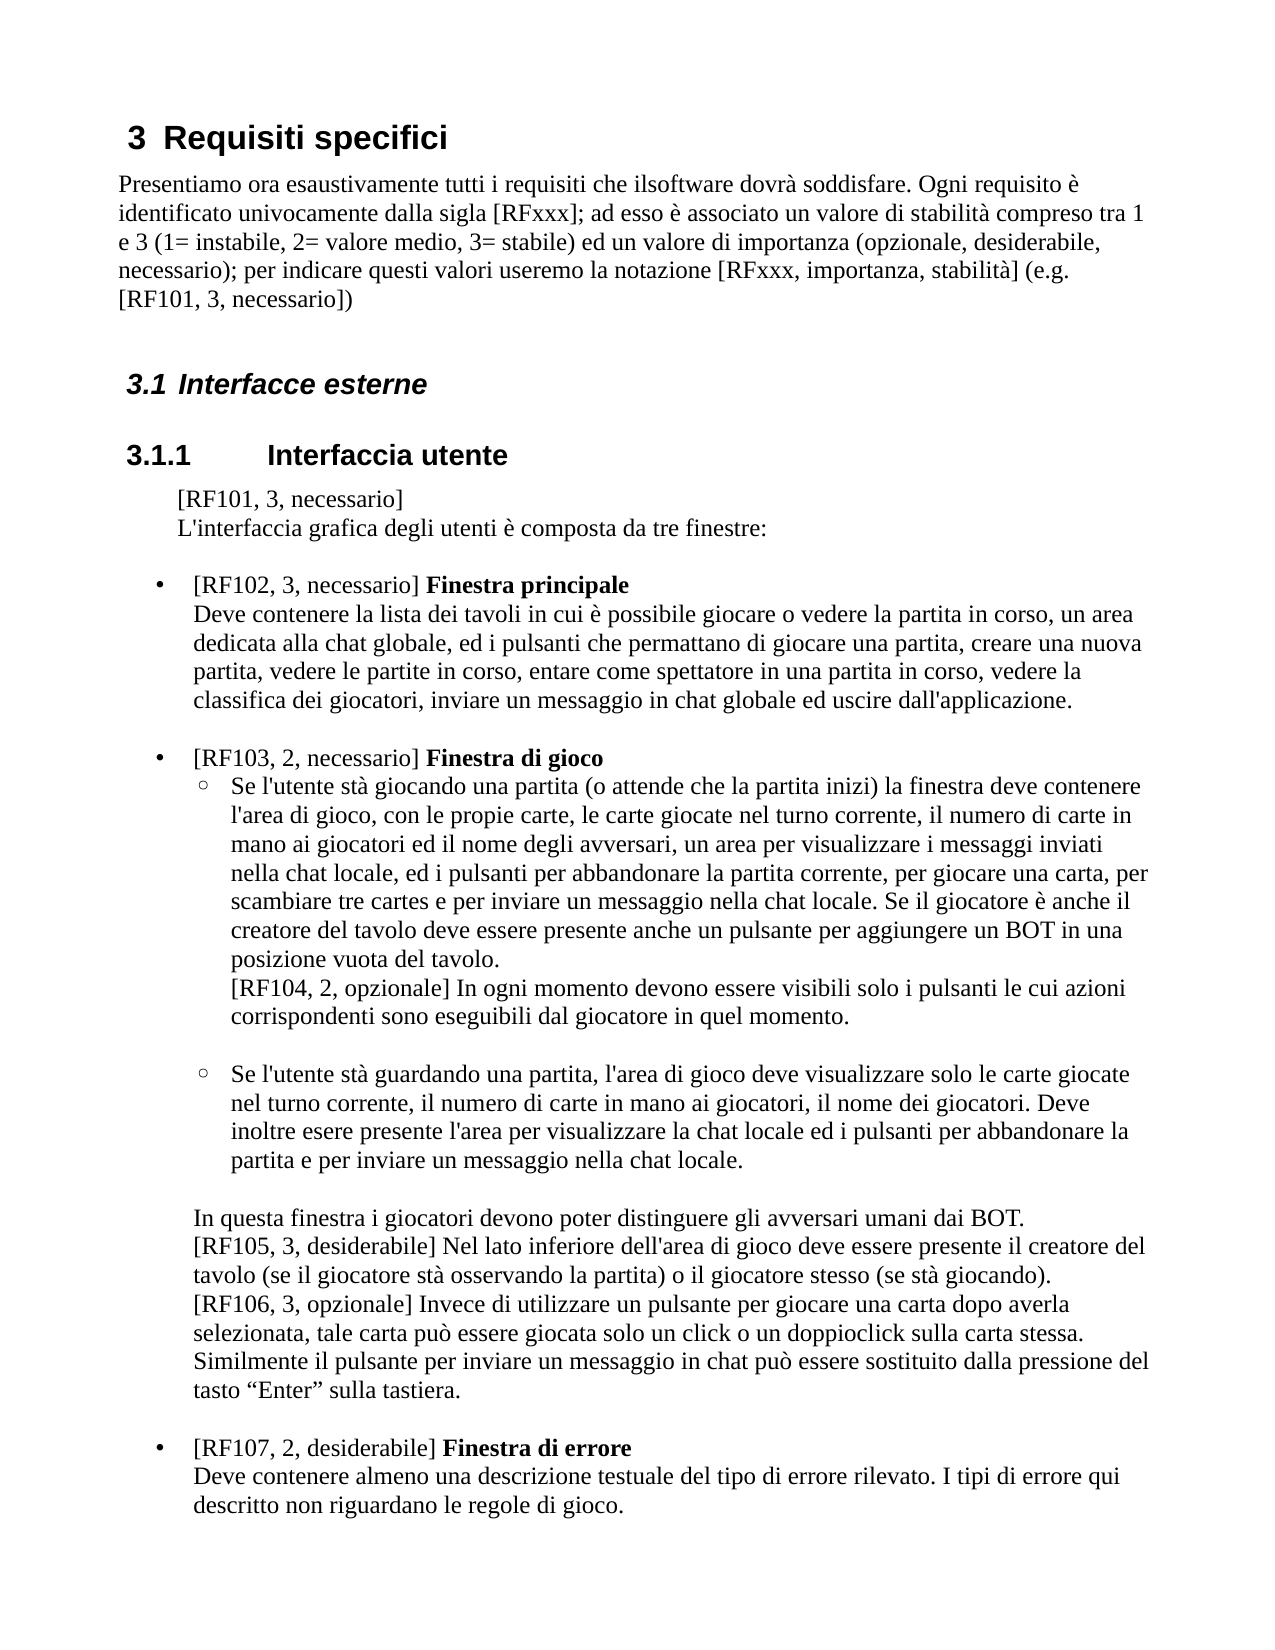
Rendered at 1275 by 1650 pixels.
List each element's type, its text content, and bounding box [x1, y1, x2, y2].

text Presentiamo ora esaustivamente tutti i requisiti che ilsoftware dovrà soddisfare. Ogni requisito è identificato univocamente dalla sigla [RFxxx]; ad esso è associato un valore di stabilità compreso tra 1 e 3 (1= instabile, 2= valore medio, 3= stabile) ed un valore di importanza (opzionale, desiderabile, necessario); per indicare questi valori useremo la notazione [RFxxx, importanza, stabilità] (e.g. [RF101, 3, necessario]) [118, 169, 1157, 313]
subtitle Interfaccia utente [118, 438, 1157, 471]
list Deve contenere almeno una descrizione testuale del tipo di errore rilevato. I tipi di errore qui descritto non riguardano le regole di gioco. [156, 1461, 1157, 1519]
list [RF106, 3, opzionale] Invece di utilizzare un pulsante per giocare una carta dopo averla selezionata, tale carta può essere giocata solo un click o un doppioclick sulla carta stessa. Similmente il pulsante per inviare un messaggio in chat può essere sostituito dalla pressione del tasto “Enter” sulla tastiera. [156, 1289, 1157, 1404]
list [RF107, 2, desiderabile] Finestra di errore [156, 1433, 1157, 1461]
list [RF105, 3, desiderabile] Nel lato inferiore dell'area di gioco deve essere presente il creatore del tavolo (se il giocatore stà osservando la partita) o il giocatore stesso (se stà giocando). [156, 1231, 1157, 1289]
list [RF102, 3, necessario] Finestra principale [156, 570, 1157, 599]
list [RF103, 2, necessario] Finestra di gioco [156, 743, 1157, 771]
list [RF104, 2, opzionale] In ogni momento devono essere visibili solo i pulsanti le cui azioni corrispondenti sono eseguibili dal giocatore in quel momento. [193, 973, 1157, 1030]
list Deve contenere la lista dei tavoli in cui è possibile giocare o vedere la partita in corso, un area dedicata alla chat globale, ed i pulsanti che permattano di giocare una partita, creare una nuova partita, vedere le partite in corso, entare come spettatore in una partita in corso, vedere la classifica dei giocatori, inviare un messaggio in chat globale ed uscire dall'applicazione. [156, 599, 1157, 714]
subtitle Requisiti specifici [118, 118, 1157, 157]
list Se l'utente stà guardando una partita, l'area di gioco deve visualizzare solo le carte giocate nel turno corrente, il numero di carte in mano ai giocatori, il nome dei giocatori. Deve inoltre esere presente l'area per visualizzare la chat locale ed i pulsanti per abbandonare la partita e per inviare un messaggio nella chat locale. [193, 1059, 1157, 1174]
list In questa finestra i giocatori devono poter distinguere gli avversari umani dai BOT. [156, 1203, 1157, 1231]
text L'interfaccia grafica degli utenti è composta da tre finestre: [177, 513, 1157, 541]
list Se l'utente stà giocando una partita (o attende che la partita inizi) la finestra deve contenere l'area di gioco, con le propie carte, le carte giocate nel turno corrente, il numero di carte in mano ai giocatori ed il nome degli avversari, un area per visualizzare i messaggi inviati nella chat locale, ed i pulsanti per abbandonare la partita corrente, per giocare una carta, per scambiare tre cartes e per inviare un messaggio nella chat locale. Se il giocatore è anche il creatore del tavolo deve essere presente anche un pulsante per aggiungere un BOT in una posizione vuota del tavolo. [193, 771, 1157, 973]
text [RF101, 3, necessario] [177, 484, 1157, 513]
subtitle Interfacce esterne [118, 367, 1157, 400]
